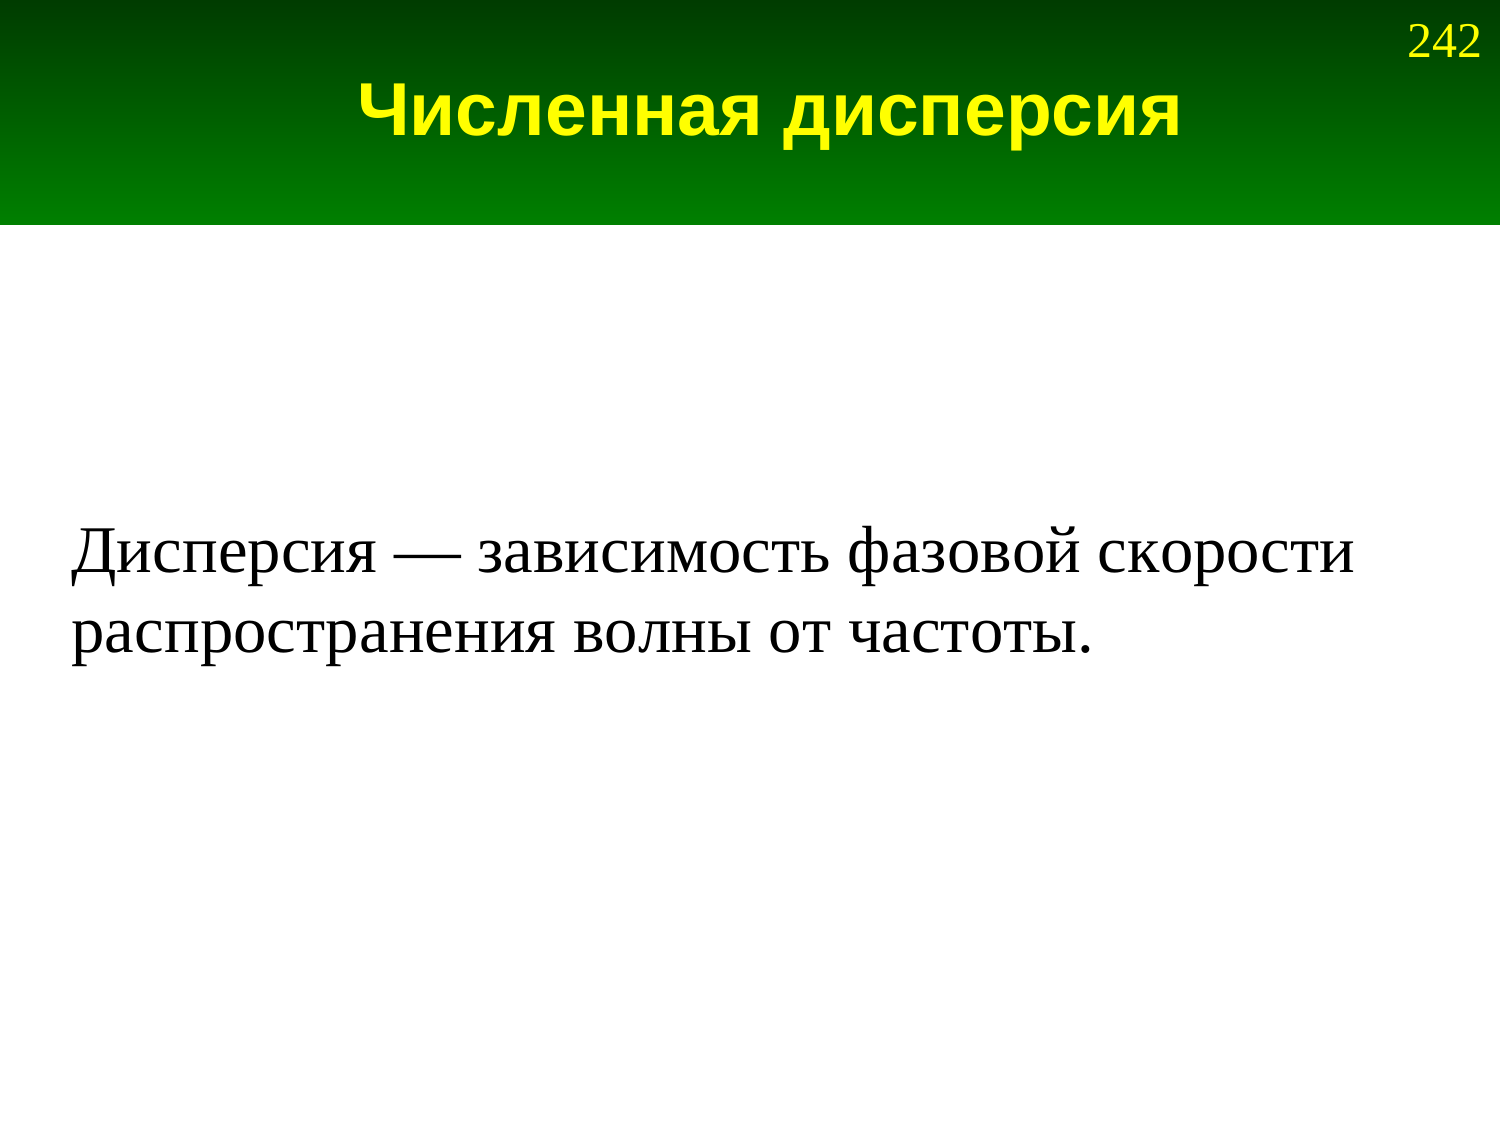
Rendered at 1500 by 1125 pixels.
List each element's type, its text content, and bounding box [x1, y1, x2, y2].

title Численная дисперсия [100, 7, 1441, 204]
text_box Дисперсия — зависимость фазовой скорости распространения волны от частоты. [56, 498, 1444, 674]
